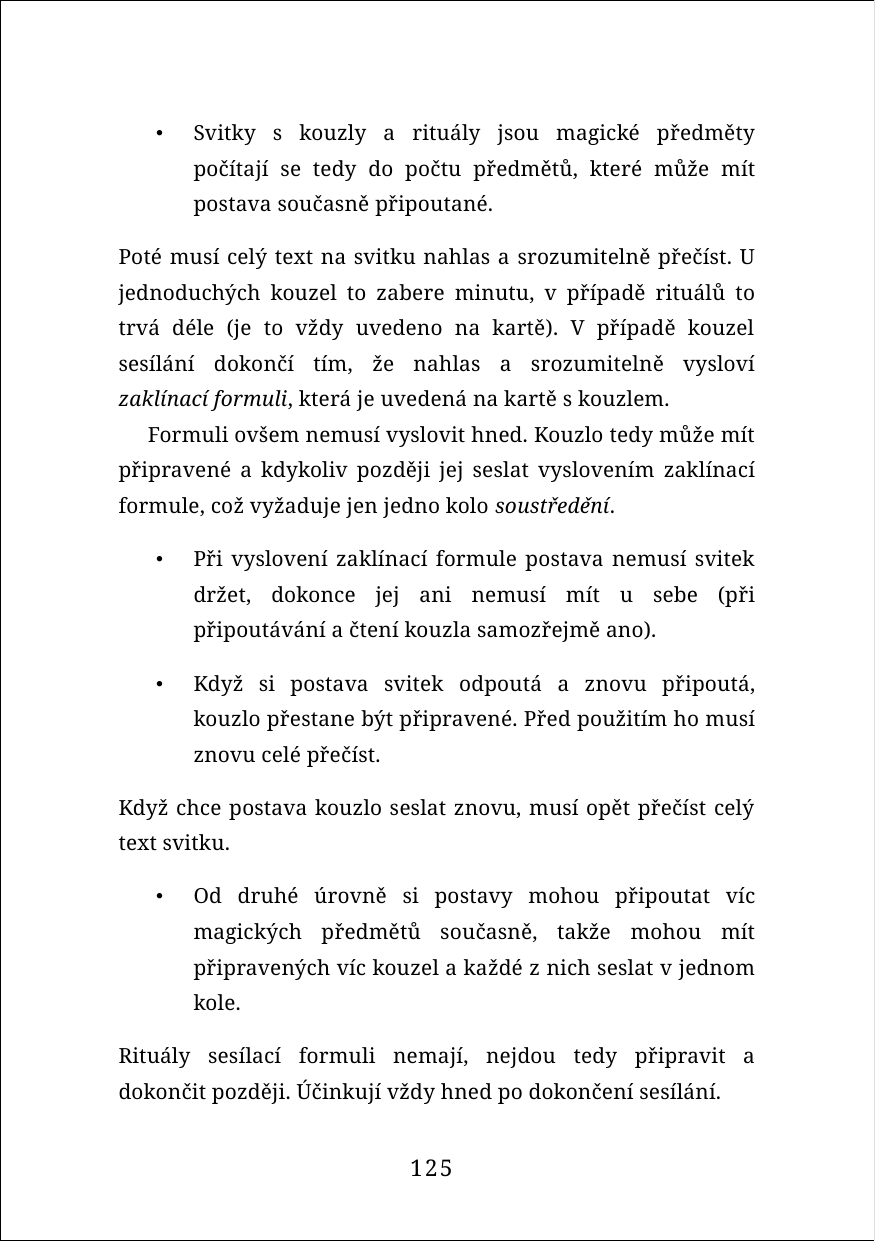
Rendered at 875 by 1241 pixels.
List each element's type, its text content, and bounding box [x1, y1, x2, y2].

text Poté musí celý text na svitku nahlas a srozumitelně přečíst. U jednoduchých kouzel to zabere minutu, v případě rituálů to trvá déle (je to vždy uvedeno na kartě). V případě kouzel sesílání dokončí tím, že nahlas a srozumitelně vysloví zaklínací formuli, která je uvedená na kartě s kouzlem. Formuli ovšem nemusí vyslovit hned. Kouzlo tedy může mít připravené a kdykoliv později jej seslat vyslovením zaklínací formule, což vyžaduje jen jedno kolo soustředění. [118, 242, 756, 519]
list Svitky s kouzly a rituály jsou magické předměty počítají se tedy do počtu předmětů, které může mít postava současně připoutané. [156, 118, 756, 218]
text Když chce postava kouzlo seslat znovu, musí opět přečíst celý text svitku. [118, 793, 756, 857]
list Když si postava svitek odpoutá a znovu připoutá, kouzlo přestane být připravené. Před použitím ho musí znovu celé přečíst. [156, 669, 756, 768]
text Rituály sesílací formuli nemají, nejdou tedy připravit a dokončit později. Účinkují vždy hned po dokončení sesílání. [118, 1041, 756, 1105]
list Při vyslovení zaklínací formule postava nemusí svitek držet, dokonce jej ani nemusí mít u sebe (při připoutávání a čtení kouzla samozřejmě ano). [156, 544, 756, 644]
list Od druhé úrovně si postavy mohou připoutat víc magických předmětů současně, takže mohou mít připravených víc kouzel a každé z nich seslat v jednom kole. [156, 882, 756, 1017]
